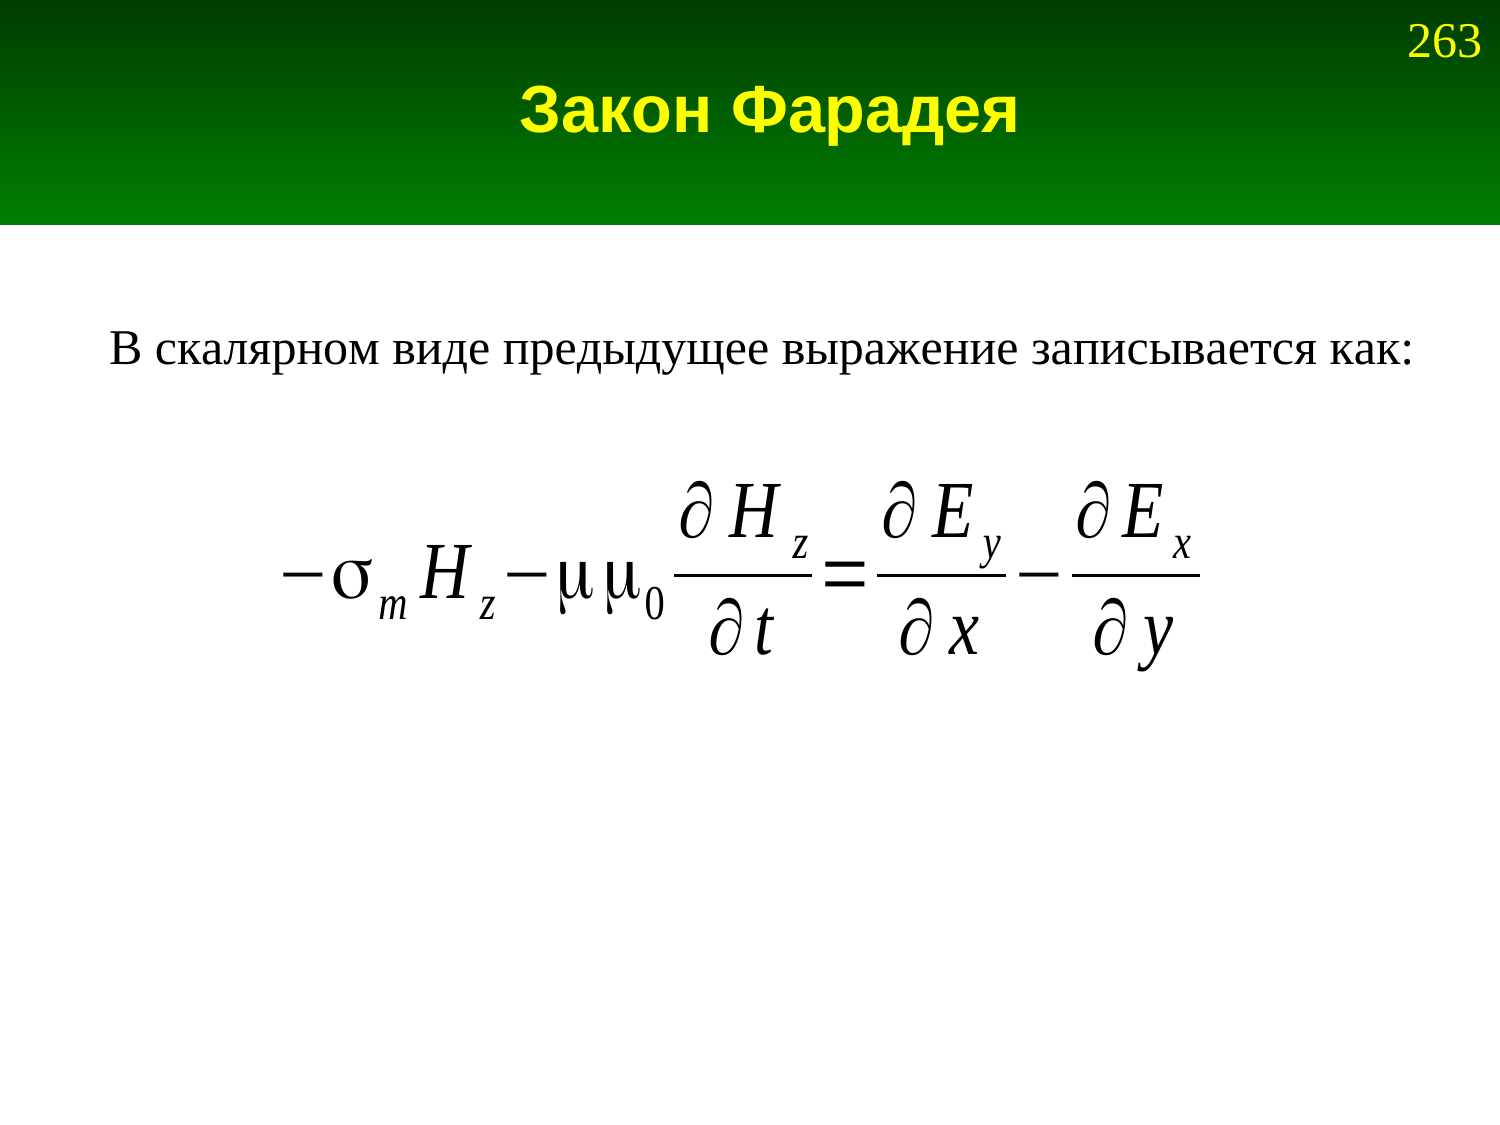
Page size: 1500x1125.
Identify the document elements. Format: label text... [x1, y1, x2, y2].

title Закон Фарадея [100, 2, 1441, 209]
chart [259, 467, 1218, 674]
text_box В скалярном виде предыдущее выражение записывается как: [94, 307, 1430, 382]
